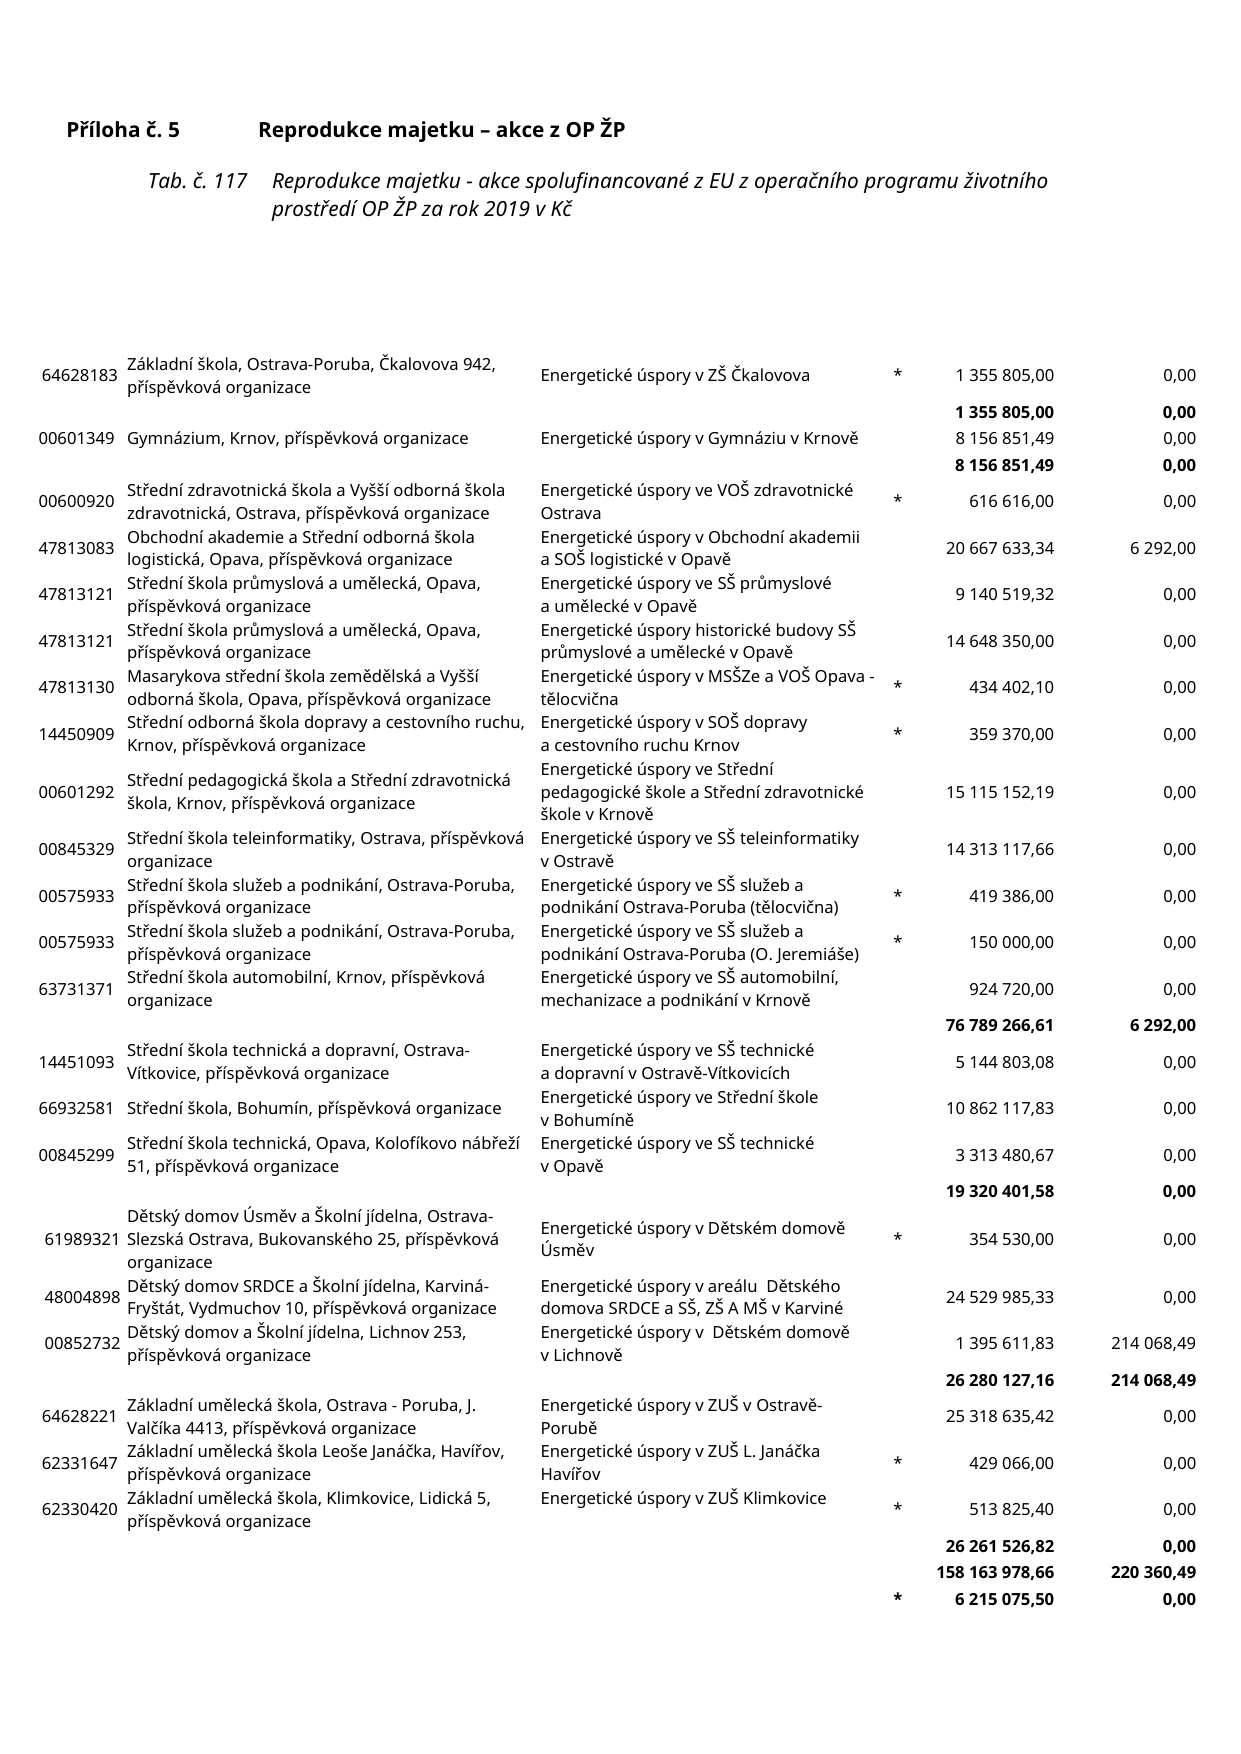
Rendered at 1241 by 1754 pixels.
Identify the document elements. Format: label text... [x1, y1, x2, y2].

table_cell 5 144 803,08 [919, 1039, 1060, 1084]
table_cell Energetické úspory ve SŠ automobilní, mechanizace a podnikání v Krnově [535, 966, 877, 1011]
table_cell Gymnázium, Krnov, příspěvková organizace [122, 426, 534, 451]
table_cell 0,00 [1061, 353, 1201, 398]
table_cell [878, 1039, 918, 1084]
table_cell 214 068,49 [1061, 1321, 1201, 1366]
table_cell Dětský domov SRDCE a Školní jídelna, Karviná-Fryštát, Vydmuchov 10, příspěvková organizace [122, 1274, 534, 1319]
table_header Froma poskytnutí [878, 235, 918, 352]
table_header IČO [39, 235, 121, 352]
table_cell Celkem akce financované z rozpočtu ORJ 7 - spolufinancované z EU OPŽP [39, 1560, 877, 1585]
table_cell Energetické úspory v SOŠ dopravy a cestovního ruchu Krnov [535, 711, 877, 756]
table_cell 8 156 851,49 [919, 426, 1060, 451]
table_cell * [878, 1440, 918, 1486]
table_cell 429 066,00 [919, 1440, 1060, 1486]
table_cell [878, 572, 918, 617]
table_cell Střední škola průmyslová a umělecká, Opava, příspěvková organizace [122, 572, 534, 617]
table_cell 62330420 [39, 1487, 121, 1532]
table_cell [878, 1274, 918, 1319]
table_cell 354 530,00 [919, 1205, 1060, 1273]
table_cell Střední pedagogická škola a Střední zdravotnická škola, Krnov, příspěvková organizace [122, 758, 534, 826]
table_header Název akce [535, 235, 877, 352]
table_cell 0,00 [1061, 827, 1201, 872]
list Reprodukce majetku - akce spolufinancované z EU z operačního programu životního prostředí OP ŽP za rok 2019 v Kč [148, 166, 1092, 223]
table_cell 10 862 117,83 [919, 1086, 1060, 1131]
table_cell Střední škola teleinformatiky, Ostrava, příspěvková organizace [122, 827, 534, 872]
table_cell 0,00 [1061, 920, 1201, 965]
table_cell 0,00 [1061, 1086, 1201, 1131]
table_cell 0,00 [1061, 618, 1201, 663]
table_cell 0,00 [1061, 1132, 1201, 1177]
table_cell 00575933 [39, 920, 121, 965]
table_cell Energetické úspory v Obchodní akademii a SOŠ logistické v Opavě [535, 525, 877, 571]
table_cell 47813130 [39, 665, 121, 710]
table_cell 1 355 805,00 [919, 353, 1060, 398]
table_cell * [878, 920, 918, 965]
table_cell [878, 618, 918, 663]
table_cell 25 318 635,42 [919, 1394, 1060, 1439]
table_cell Energetické úspory ve SŠ technické v Opavě [535, 1132, 877, 1177]
table_cell Celkem dětské domovy [39, 1367, 918, 1393]
table_cell 14451093 [39, 1039, 121, 1084]
table_cell Základní škola, Ostrava-Poruba, Čkalovova 942, příspěvková organizace [122, 353, 534, 398]
table_cell 00852732 [39, 1321, 121, 1366]
table_cell 47813083 [39, 525, 121, 571]
table_cell [878, 1321, 918, 1366]
table_cell Základní umělecká škola Leoše Janáčka, Havířov, příspěvková organizace [122, 1440, 534, 1486]
table_cell 26 280 127,16 [919, 1367, 1060, 1393]
table_cell 0,00 [1061, 1394, 1201, 1439]
table_cell 6 215 075,50 [919, 1586, 1060, 1612]
table_cell Střední odborná škola dopravy a cestovního ruchu, Krnov, příspěvková organizace [122, 711, 534, 756]
table_cell 0,00 [1061, 572, 1201, 617]
table_cell 48004898 [39, 1274, 121, 1319]
table_cell 150 000,00 [919, 920, 1060, 965]
table_cell Základní umělecká škola, Klimkovice, Lidická 5, příspěvková organizace [122, 1487, 534, 1532]
table_cell * [878, 1205, 918, 1273]
table_cell Střední škola průmyslová a umělecká, Opava, příspěvková organizace [122, 618, 534, 663]
table_cell 0,00 [1061, 479, 1201, 524]
table_cell 14450909 [39, 711, 121, 756]
table_cell * [878, 353, 918, 398]
table_cell 19 320 401,58 [919, 1179, 1060, 1204]
table_cell Energetické úspory v Gymnáziu v Krnově [535, 426, 877, 451]
table_cell 61989321 [39, 1205, 121, 1273]
table_cell 6 292,00 [1061, 1013, 1201, 1038]
table_cell Energetické úspory ve SŠ technické a dopravní v Ostravě-Vítkovicích [535, 1039, 877, 1084]
table_cell Základní umělecká škola, Ostrava - Poruba, J. Valčíka 4413, příspěvková organizace [122, 1394, 534, 1439]
table_cell 220 360,49 [1061, 1560, 1201, 1585]
table_cell 3 313 480,67 [919, 1132, 1060, 1177]
table_cell 359 370,00 [919, 711, 1060, 756]
table_cell Energetické úspory ve SŠ teleinformatiky v Ostravě [535, 827, 877, 872]
table_cell 15 115 152,19 [919, 758, 1060, 826]
table_cell 0,00 [1061, 1487, 1201, 1532]
table_cell Energetické úspory ve SŠ služeb a podnikání Ostrava-Poruba (tělocvična) [535, 873, 877, 918]
table_cell Dětský domov Úsměv a Školní jídelna, Ostrava-Slezská Ostrava, Bukovanského 25, příspěvková organizace [122, 1205, 534, 1273]
table_cell Masarykova střední škola zemědělská a Vyšší odborná škola, Opava, příspěvková organizace [122, 665, 534, 710]
table_cell Střední škola služeb a podnikání, Ostrava-Poruba, příspěvková organizace [122, 873, 534, 918]
table_cell 66932581 [39, 1086, 121, 1131]
list Reprodukce majetku – akce z OP ŽP [66, 115, 1092, 143]
table_cell Energetické úspory historické budovy SŠ průmyslové a umělecké v Opavě [535, 618, 877, 663]
table_cell 0,00 [1061, 711, 1201, 756]
table_cell 62331647 [39, 1440, 121, 1486]
table_cell Energetické úspory ve Střední škole v Bohumíně [535, 1086, 877, 1131]
table_cell * [878, 665, 918, 710]
table_cell 14 313 117,66 [919, 827, 1060, 872]
table_cell Energetické úspory v ZUŠ Klimkovice [535, 1487, 877, 1532]
table_cell Celkem základní školy pro děti se speciálními vzdělávacími potřebami [39, 399, 918, 424]
table_cell 14 648 350,00 [919, 618, 1060, 663]
table_cell 24 529 985,33 [919, 1274, 1060, 1319]
table_cell 8 156 851,49 [919, 452, 1060, 478]
table_cell 0,00 [1061, 665, 1201, 710]
table_cell 0,00 [1061, 1533, 1201, 1558]
table_cell - toho: Akce realizované příspěvkovými organizacemi z rozpočtu ORJ 7 (*) [39, 1586, 877, 1612]
table_cell Střední škola služeb a podnikání, Ostrava-Poruba, příspěvková organizace [122, 920, 534, 965]
table_cell Energetické úspory v ZŠ Čkalovova [535, 353, 877, 398]
table_cell 9 140 519,32 [919, 572, 1060, 617]
table_cell 1 395 611,83 [919, 1321, 1060, 1366]
table_cell Střední škola automobilní, Krnov, příspěvková organizace [122, 966, 534, 1011]
table_cell 0,00 [1061, 1179, 1201, 1204]
table_cell Střední škola, Bohumín, příspěvková organizace [122, 1086, 534, 1131]
table_header Investice [919, 235, 1060, 352]
table_cell Energetické úspory v Dětském domově Úsměv [535, 1205, 877, 1273]
table_cell 26 261 526,82 [919, 1533, 1060, 1558]
table_cell Energetické úspory v areálu Dětského domova SRDCE a SŠ, ZŠ A MŠ v Karviné [535, 1274, 877, 1319]
table_cell [878, 426, 918, 451]
table_cell * [878, 479, 918, 524]
table_cell [878, 1560, 918, 1585]
table_cell * [878, 873, 918, 918]
table_cell Dětský domov a Školní jídelna, Lichnov 253, příspěvková organizace [122, 1321, 534, 1366]
table_cell [878, 758, 918, 826]
table_cell Celkem střední školy poskytující střední vzdělávání s výučním listem [39, 1179, 918, 1204]
table_cell 0,00 [1061, 873, 1201, 918]
table_cell 0,00 [1061, 966, 1201, 1011]
table_cell Celkem střední odborné školy [39, 1013, 918, 1038]
table_cell 00601349 [39, 426, 121, 451]
table_cell 924 720,00 [919, 966, 1060, 1011]
table_cell 0,00 [1061, 1039, 1201, 1084]
table_cell 00600920 [39, 479, 121, 524]
table_cell 00601292 [39, 758, 121, 826]
table_cell Střední škola technická a dopravní, Ostrava-Vítkovice, příspěvková organizace [122, 1039, 534, 1084]
table_cell 00845329 [39, 827, 121, 872]
table_cell 0,00 [1061, 1274, 1201, 1319]
table_cell 64628221 [39, 1394, 121, 1439]
table_cell 0,00 [1061, 1586, 1201, 1612]
table_cell 76 789 266,61 [919, 1013, 1060, 1038]
table_header Příjemce [122, 235, 534, 352]
table_cell 434 402,10 [919, 665, 1060, 710]
table_cell 0,00 [1061, 452, 1201, 478]
table_cell 419 386,00 [919, 873, 1060, 918]
table_cell 47813121 [39, 618, 121, 663]
table_cell Energetické úspory v Dětském domově v Lichnově [535, 1321, 877, 1366]
table_cell 47813121 [39, 572, 121, 617]
table_cell Obchodní akademie a Střední odborná škola logistická, Opava, příspěvková organizace [122, 525, 534, 571]
table_cell [878, 827, 918, 872]
table_cell 158 163 978,66 [919, 1560, 1060, 1585]
table_cell Energetické úspory ve Střední pedagogické škole a Střední zdravotnické škole v Krnově [535, 758, 877, 826]
table_cell [878, 1394, 918, 1439]
table_cell * [878, 711, 918, 756]
table_cell 0,00 [1061, 1440, 1201, 1486]
table_cell Celkem gymnázia [39, 452, 918, 478]
table_cell * [878, 1586, 918, 1612]
table_cell 0,00 [1061, 758, 1201, 826]
table_cell 616 616,00 [919, 479, 1060, 524]
table_cell * [878, 1487, 918, 1532]
table_cell Energetické úspory ve SŠ průmyslové a umělecké v Opavě [535, 572, 877, 617]
table_cell 0,00 [1061, 426, 1201, 451]
table_cell 0,00 [1061, 399, 1201, 424]
table_cell Energetické úspory ve VOŠ zdravotnické Ostrava [535, 479, 877, 524]
table_cell 6 292,00 [1061, 525, 1201, 571]
table_cell [878, 966, 918, 1011]
table_cell Celkem základní umělecké školy [39, 1533, 918, 1558]
table_cell Střední škola technická, Opava, Kolofíkovo nábřeží 51, příspěvková organizace [122, 1132, 534, 1177]
table_header Neinvestice [1061, 235, 1201, 352]
table_cell Energetické úspory ve SŠ služeb a podnikání Ostrava-Poruba (O. Jeremiáše) [535, 920, 877, 965]
table_cell Energetické úspory v ZUŠ L. Janáčka Havířov [535, 1440, 877, 1486]
table_cell 00575933 [39, 873, 121, 918]
table_cell Energetické úspory v ZUŠ v Ostravě-Porubě [535, 1394, 877, 1439]
table_cell 20 667 633,34 [919, 525, 1060, 571]
table_cell [878, 1086, 918, 1131]
table_cell [878, 525, 918, 571]
table_cell 1 355 805,00 [919, 399, 1060, 424]
table_cell 64628183 [39, 353, 121, 398]
table_cell 214 068,49 [1061, 1367, 1201, 1393]
table_cell 63731371 [39, 966, 121, 1011]
table_cell Střední zdravotnická škola a Vyšší odborná škola zdravotnická, Ostrava, příspěvková organizace [122, 479, 534, 524]
table_cell Energetické úspory v MSŠZe a VOŠ Opava - tělocvična [535, 665, 877, 710]
table_cell [878, 1132, 918, 1177]
table_cell 513 825,40 [919, 1487, 1060, 1532]
table_cell 0,00 [1061, 1205, 1201, 1273]
table_cell 00845299 [39, 1132, 121, 1177]
